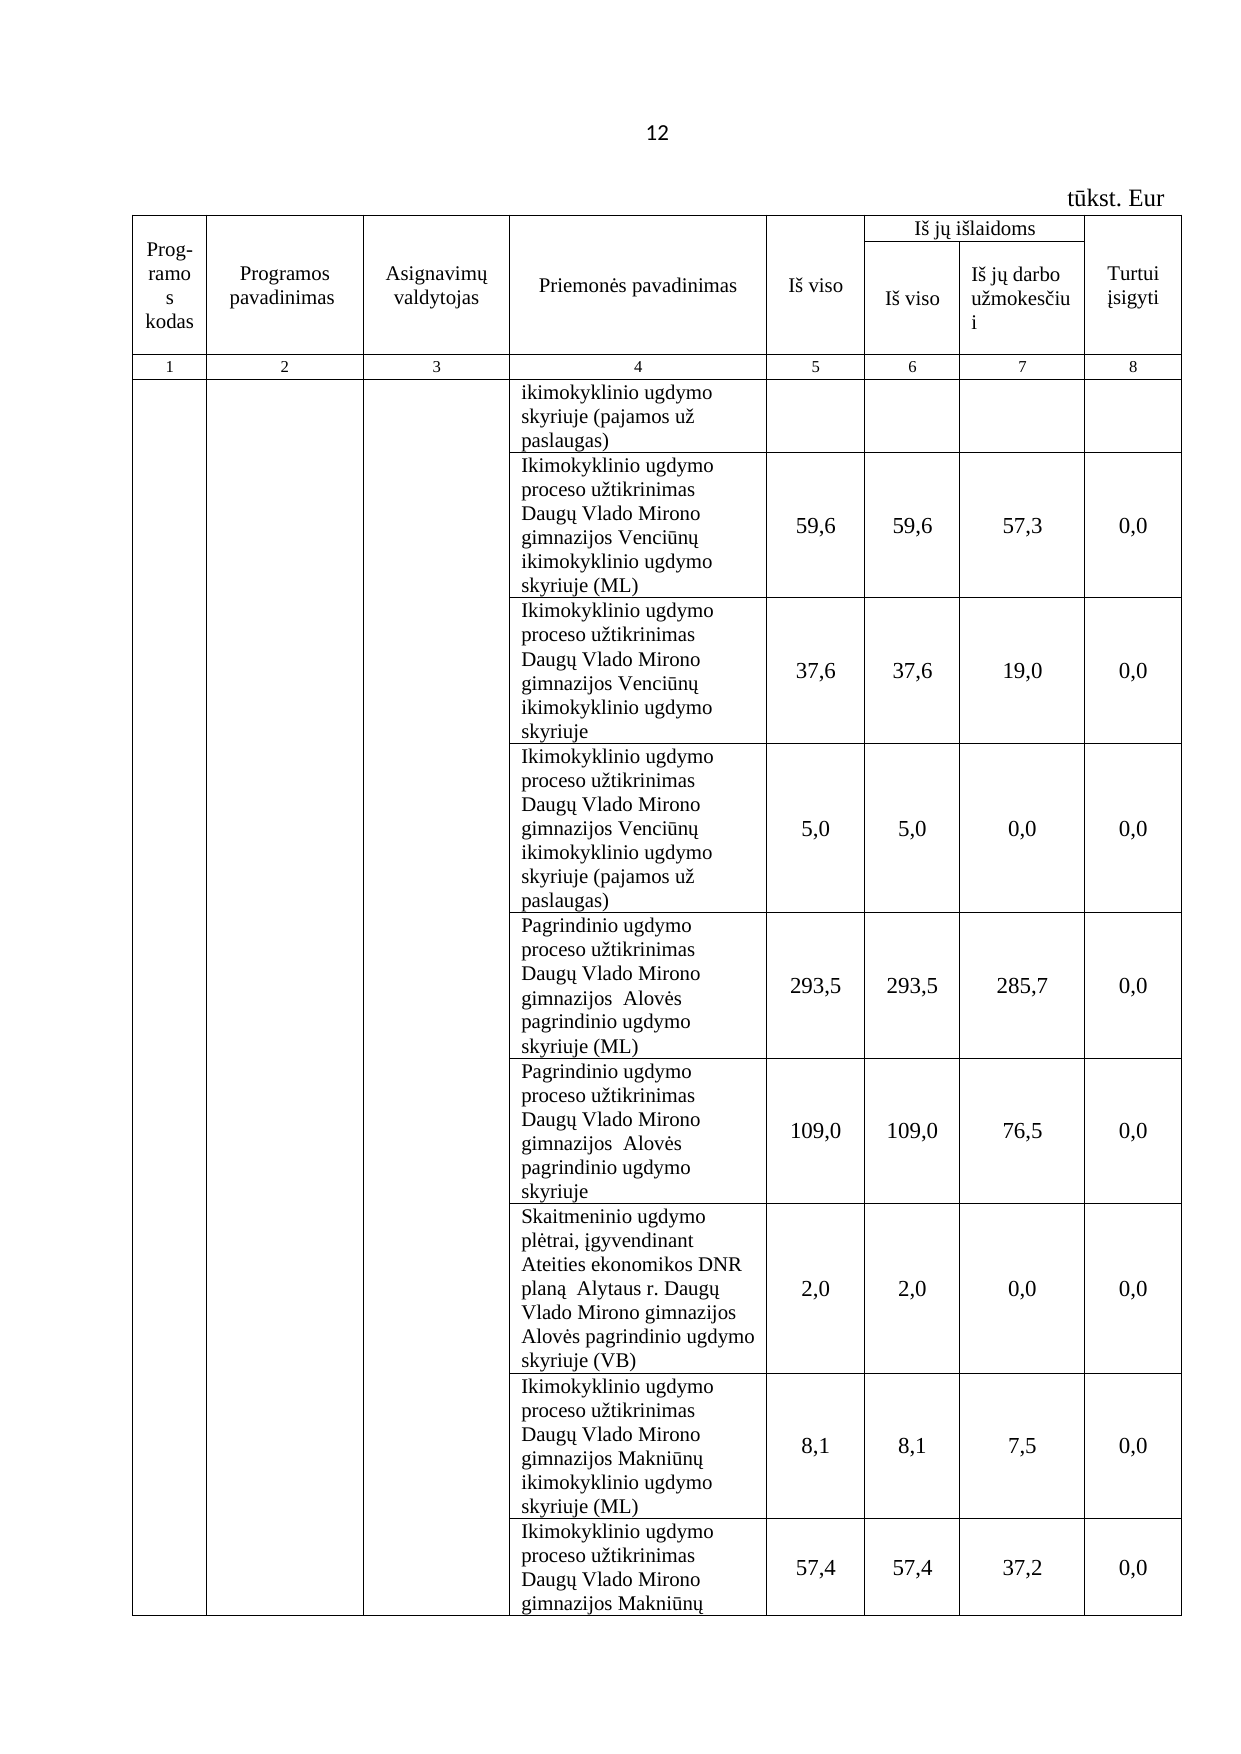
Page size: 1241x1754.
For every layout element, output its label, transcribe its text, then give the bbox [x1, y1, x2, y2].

table_cell 0,0 [1085, 453, 1181, 597]
table_cell 5,0 [865, 744, 959, 912]
table_cell Prog-ramos kodas [133, 216, 206, 354]
table_cell 0,0 [960, 744, 1084, 912]
table_cell 0,0 [1085, 1519, 1181, 1615]
table_cell 2,0 [865, 1204, 959, 1372]
table_cell Turtui įsigyti [1085, 216, 1181, 354]
table_cell [364, 380, 509, 1615]
table_cell 0,0 [1085, 1374, 1181, 1518]
table_cell Ikimokyklinio ugdymo proceso užtikrinimas Daugų Vlado Mirono gimnazijos Venciūnų ikimokyklinio ugdymo skyriuje (pajamos už paslaugas) [510, 744, 766, 912]
table_cell [133, 380, 206, 1615]
table_cell 0,0 [1085, 913, 1181, 1058]
table_cell 5 [767, 355, 864, 379]
table_cell 4 [510, 355, 766, 379]
table_cell 37,2 [960, 1519, 1084, 1615]
table_cell 76,5 [960, 1059, 1084, 1203]
table_cell Skaitmeninio ugdymo plėtrai, įgyvendinant Ateities ekonomikos DNR planą Alytaus r. Daugų Vlado Mirono gimnazijos Alovės pagrindinio ugdymo skyriuje (VB) [510, 1204, 766, 1372]
table_header [865, 180, 960, 214]
table_cell 8 [1085, 355, 1181, 379]
table_cell Iš jų darbo užmokesčiui [960, 242, 1084, 354]
table_cell Priemonės pavadinimas [510, 216, 766, 354]
table_cell 7 [960, 355, 1084, 379]
table_cell 0,0 [960, 1204, 1084, 1372]
table_cell Iš jų išlaidoms [865, 216, 1084, 241]
table_header [206, 180, 363, 214]
table_cell Iš viso [865, 242, 959, 354]
table_cell Pagrindinio ugdymo proceso užtikrinimas Daugų Vlado Mirono gimnazijos Alovės pagrindinio ugdymo skyriuje [510, 1059, 766, 1203]
table_cell Asignavimų valdytojas [364, 216, 509, 354]
table_cell 57,4 [865, 1519, 959, 1615]
table_header [363, 180, 510, 214]
table_header [510, 180, 766, 214]
table_cell [1085, 380, 1181, 452]
table_cell 57,4 [767, 1519, 864, 1615]
table_cell 57,3 [960, 453, 1084, 597]
table_cell 2 [207, 355, 363, 379]
table_cell Ikimokyklinio ugdymo proceso užtikrinimas Daugų Vlado Mirono gimnazijos Venciūnų ikimokyklinio ugdymo skyriuje (ML) [510, 453, 766, 597]
table_cell Ikimokyklinio ugdymo proceso užtikrinimas Daugų Vlado Mirono gimnazijos Makniūnų ikimokyklinio ugdymo skyriuje (ML) [510, 1374, 766, 1518]
table_cell 109,0 [865, 1059, 959, 1203]
table_header tūkst. Eur [960, 180, 1181, 214]
table_cell 109,0 [767, 1059, 864, 1203]
table_cell Ikimokyklinio ugdymo proceso užtikrinimas Daugų Vlado Mirono gimnazijos Venciūnų ikimokyklinio ugdymo skyriuje [510, 598, 766, 743]
table_cell 7,5 [960, 1374, 1084, 1518]
table_cell 37,6 [865, 598, 959, 743]
table_cell 37,6 [767, 598, 864, 743]
table_cell 59,6 [865, 453, 959, 597]
table_cell 293,5 [865, 913, 959, 1058]
table_cell Ikimokyklinio ugdymo proceso užtikrinimas Daugų Vlado Mirono gimnazijos Makniūnų [510, 1519, 766, 1615]
table_cell 19,0 [960, 598, 1084, 743]
table_header [133, 180, 206, 214]
table_cell 6 [865, 355, 959, 379]
table_cell Pagrindinio ugdymo proceso užtikrinimas Daugų Vlado Mirono gimnazijos Alovės pagrindinio ugdymo skyriuje (ML) [510, 913, 766, 1058]
table_cell 3 [364, 355, 509, 379]
table_cell 0,0 [1085, 1059, 1181, 1203]
table_cell ikimokyklinio ugdymo skyriuje (pajamos už paslaugas) [510, 380, 766, 452]
table_cell 1 [133, 355, 206, 379]
table_cell 0,0 [1085, 598, 1181, 743]
table_cell 8,1 [767, 1374, 864, 1518]
table_cell Programos pavadinimas [207, 216, 363, 354]
table_cell 5,0 [767, 744, 864, 912]
table_cell 0,0 [1085, 744, 1181, 912]
table_cell Iš viso [767, 216, 864, 354]
table_cell 0,0 [1085, 1204, 1181, 1372]
table_cell 285,7 [960, 913, 1084, 1058]
table_cell [207, 380, 363, 1615]
table_cell 2,0 [767, 1204, 864, 1372]
table_cell [865, 380, 959, 452]
table_cell [767, 380, 864, 452]
table_cell 59,6 [767, 453, 864, 597]
table_cell 293,5 [767, 913, 864, 1058]
table_cell 8,1 [865, 1374, 959, 1518]
table_cell [960, 380, 1084, 452]
table_header [766, 180, 865, 214]
